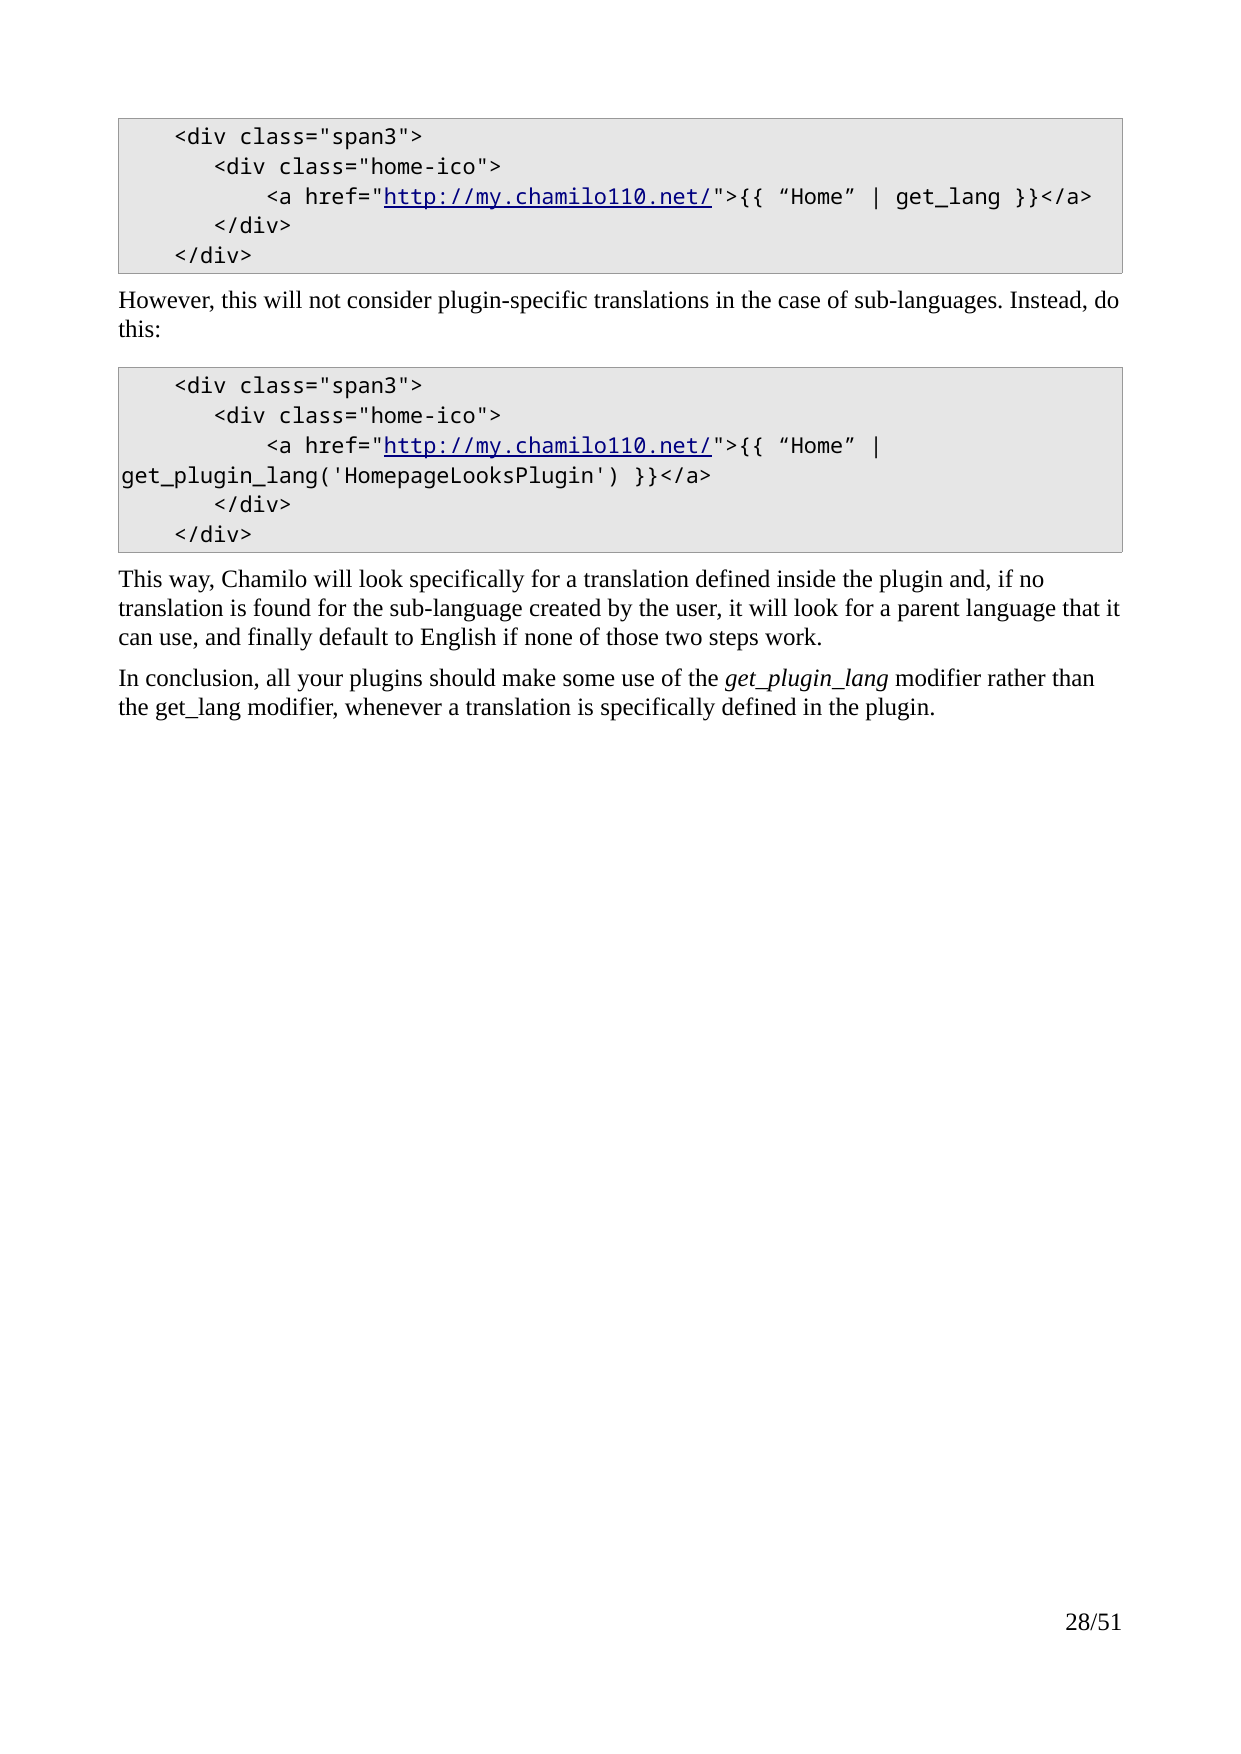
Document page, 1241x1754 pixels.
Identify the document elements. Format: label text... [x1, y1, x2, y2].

text In conclusion, all your plugins should make some use of the get_plugin_lang modifier rather than the get_lang modifier, whenever a translation is specifically defined in the plugin. [118, 663, 1122, 721]
text <div class="span3"> <div class="home-ico"> <a href="http://my.chamilo110.net/">{{ “Home” | get_lang }}</a> </div> </div> [119, 119, 1122, 273]
text This way, Chamilo will look specifically for a translation defined inside the plugin and, if no translation is found for the sub-language created by the user, it will look for a parent language that it can use, and finally default to English if none of those two steps work. [118, 564, 1122, 651]
text However, this will not consider plugin-specific translations in the case of sub-languages. Instead, do this: [118, 286, 1122, 343]
text <div class="span3"> <div class="home-ico"> <a href="http://my.chamilo110.net/">{{ “Home” | get_plugin_lang('HomepageLooksPlugin') }}</a> </div> </div> [119, 368, 1122, 552]
